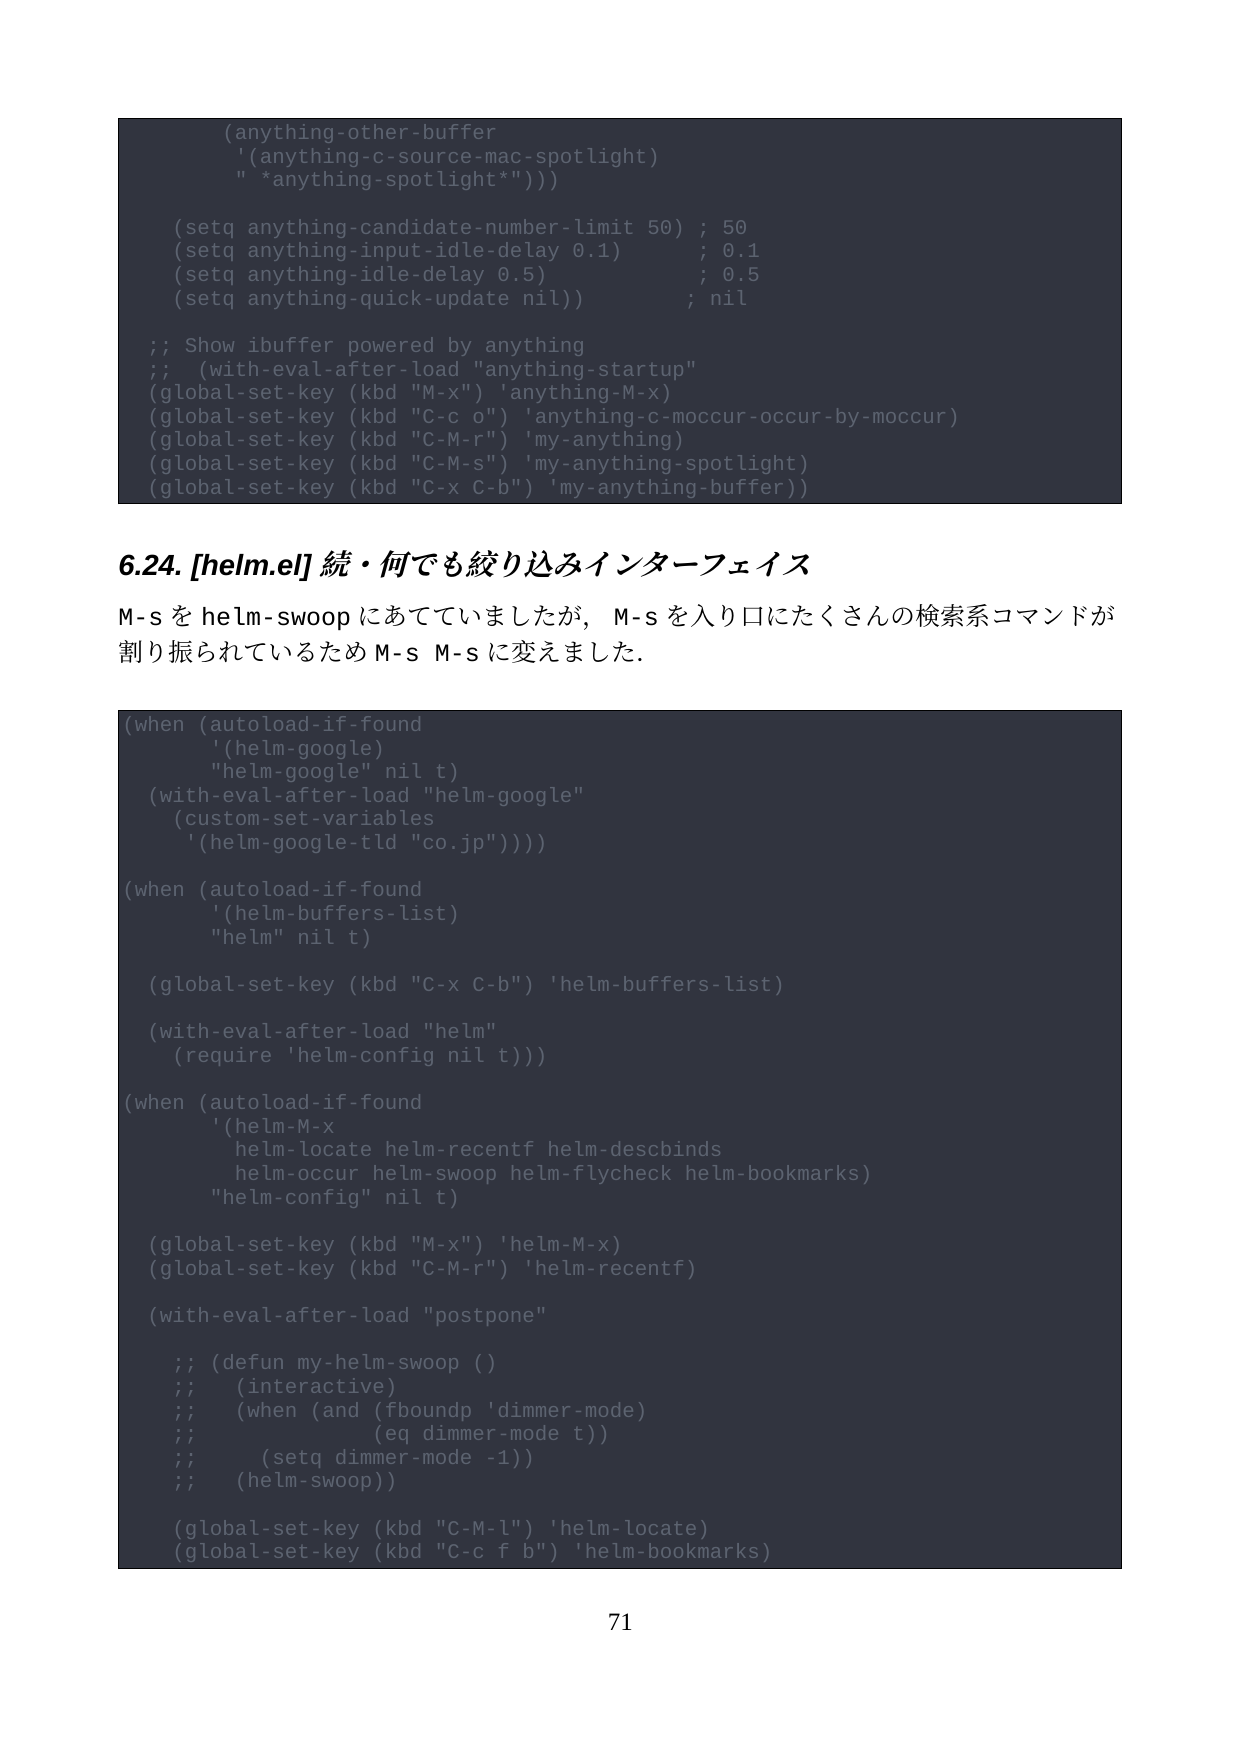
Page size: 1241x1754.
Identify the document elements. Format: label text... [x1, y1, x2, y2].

text '(helm-google-tld "co.jp")))) [119, 828, 1121, 852]
text M-s を helm-swoop にあてていましたが， M-s を入り口にたくさんの検索系コマンドが割り振られているため M-s M-s に変えました． [118, 596, 1122, 697]
text '(helm-buffers-list) [119, 899, 1121, 923]
text (require 'helm-config nil t))) [119, 1041, 1121, 1064]
text '(helm-M-x [119, 1112, 1121, 1136]
text "helm" nil t) [119, 923, 1121, 946]
text (with-eval-after-load "postpone" [119, 1301, 1121, 1325]
text " *anything-spotlight*"))) [119, 165, 1121, 189]
text '(helm-google) [119, 733, 1121, 757]
text (global-set-key (kbd "C-M-r") 'helm-recentf) [119, 1254, 1121, 1277]
text (global-set-key (kbd "C-M-l") 'helm-locate) [119, 1514, 1121, 1537]
text (custom-set-variables [119, 804, 1121, 828]
text (global-set-key (kbd "C-c f b") 'helm-bookmarks) [119, 1537, 1121, 1568]
text (setq anything-quick-update nil)) ; nil [119, 284, 1121, 307]
text ;; (helm-swoop)) [119, 1467, 1121, 1490]
subtitle [helm.el] 続・何でも絞り込みインターフェイス [118, 542, 1122, 584]
text (global-set-key (kbd "M-x") 'anything-M-x) [119, 378, 1121, 402]
text ;; (with-eval-after-load "anything-startup" [119, 354, 1121, 378]
text (anything-other-buffer [119, 119, 1121, 142]
text (global-set-key (kbd "C-M-r") 'my-anything) [119, 426, 1121, 449]
text (setq anything-candidate-number-limit 50) ; 50 [119, 213, 1121, 236]
text ;; (when (and (fboundp 'dimmer-mode) [119, 1396, 1121, 1419]
text helm-occur helm-swoop helm-flycheck helm-bookmarks) [119, 1159, 1121, 1183]
text "helm-google" nil t) [119, 757, 1121, 781]
text ;; (defun my-helm-swoop () [119, 1348, 1121, 1372]
text ;; (eq dimmer-mode t)) [119, 1419, 1121, 1443]
text (global-set-key (kbd "C-x C-b") 'my-anything-buffer)) [119, 473, 1121, 503]
text (when (autoload-if-found [119, 711, 1121, 733]
text (setq anything-idle-delay 0.5) ; 0.5 [119, 260, 1121, 284]
text "helm-config" nil t) [119, 1183, 1121, 1206]
text (when (autoload-if-found [119, 1088, 1121, 1112]
text (global-set-key (kbd "C-M-s") 'my-anything-spotlight) [119, 449, 1121, 473]
text (setq anything-input-idle-delay 0.1) ; 0.1 [119, 236, 1121, 260]
text ;; (interactive) [119, 1372, 1121, 1396]
text (global-set-key (kbd "M-x") 'helm-M-x) [119, 1230, 1121, 1254]
text (when (autoload-if-found [119, 875, 1121, 899]
text ;; Show ibuffer powered by anything [119, 331, 1121, 354]
text (global-set-key (kbd "C-c o") 'anything-c-moccur-occur-by-moccur) [119, 402, 1121, 426]
text (with-eval-after-load "helm" [119, 1017, 1121, 1041]
text ;; (setq dimmer-mode -1)) [119, 1443, 1121, 1467]
text (global-set-key (kbd "C-x C-b") 'helm-buffers-list) [119, 970, 1121, 994]
text helm-locate helm-recentf helm-descbinds [119, 1136, 1121, 1159]
text '(anything-c-source-mac-spotlight) [119, 142, 1121, 165]
text (with-eval-after-load "helm-google" [119, 781, 1121, 804]
